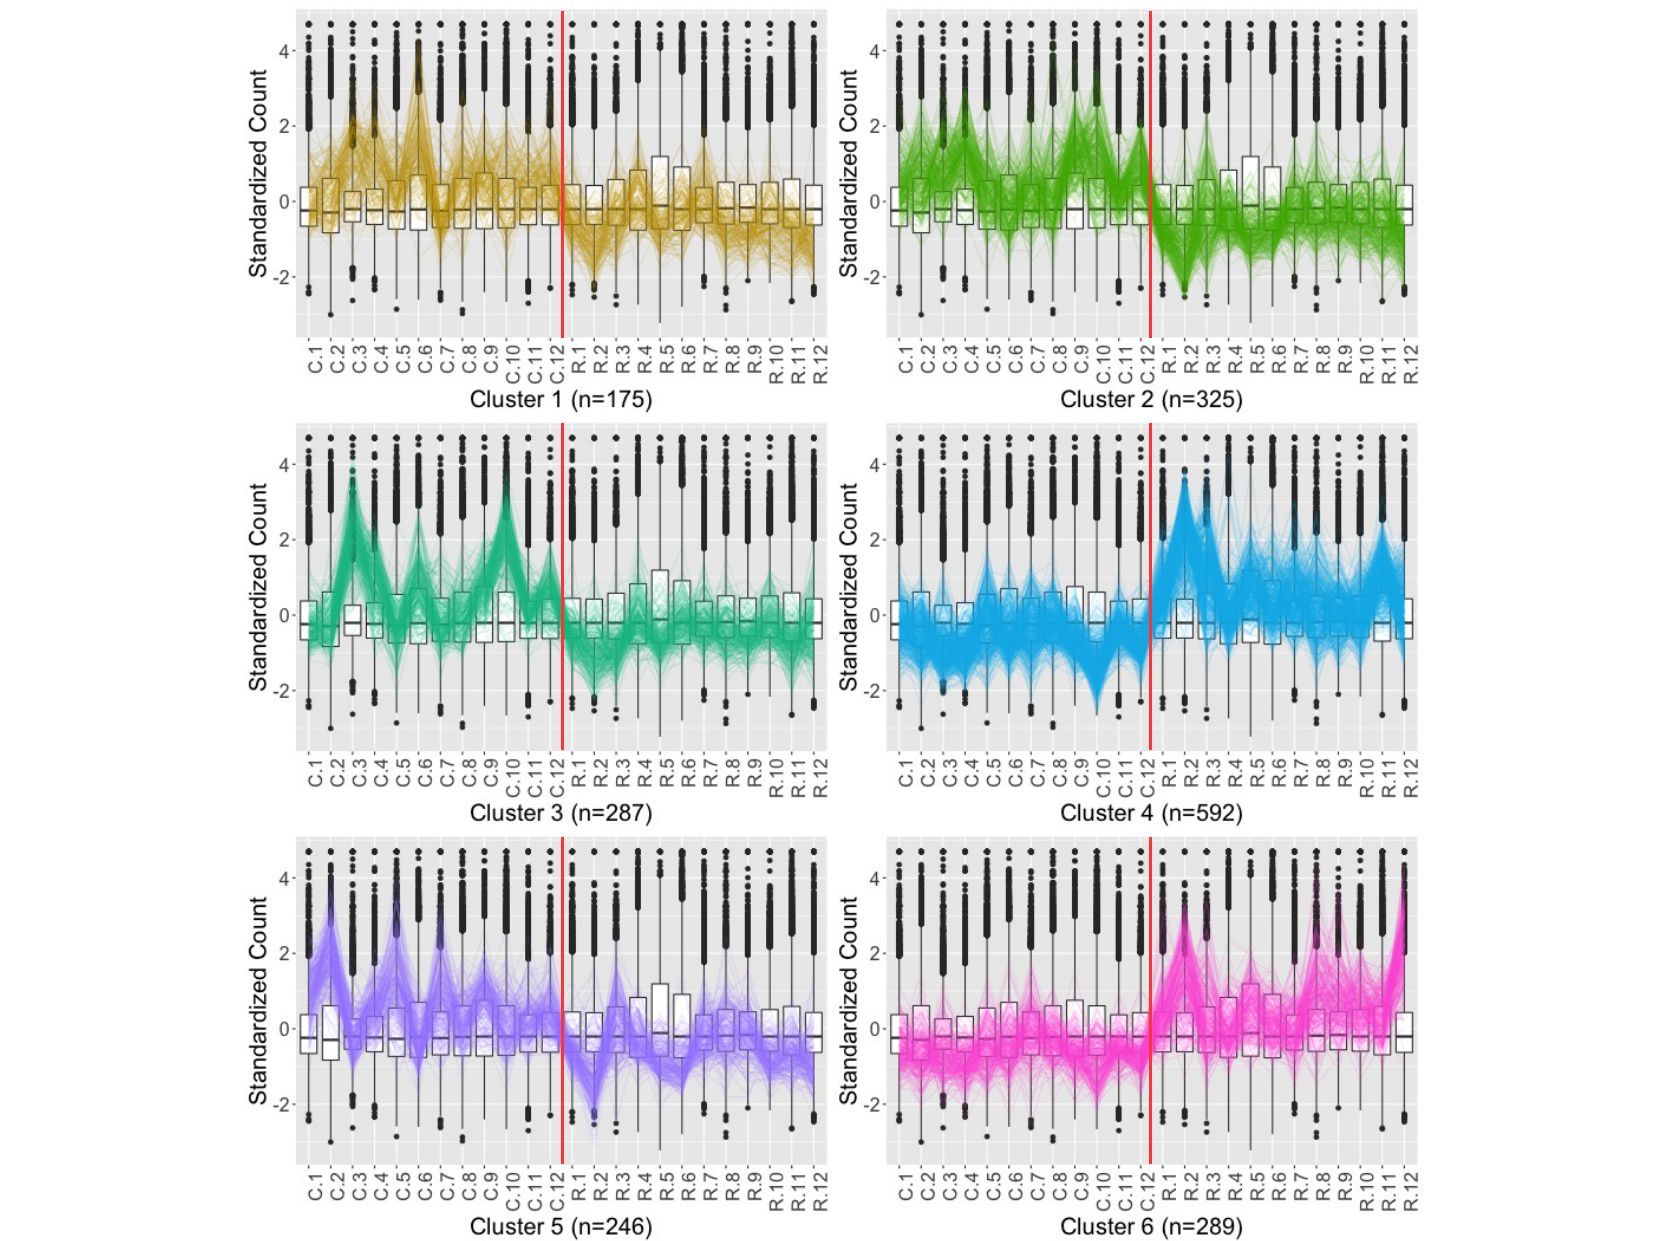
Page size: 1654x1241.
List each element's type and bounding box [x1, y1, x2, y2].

picture [243, 3, 1424, 1241]
